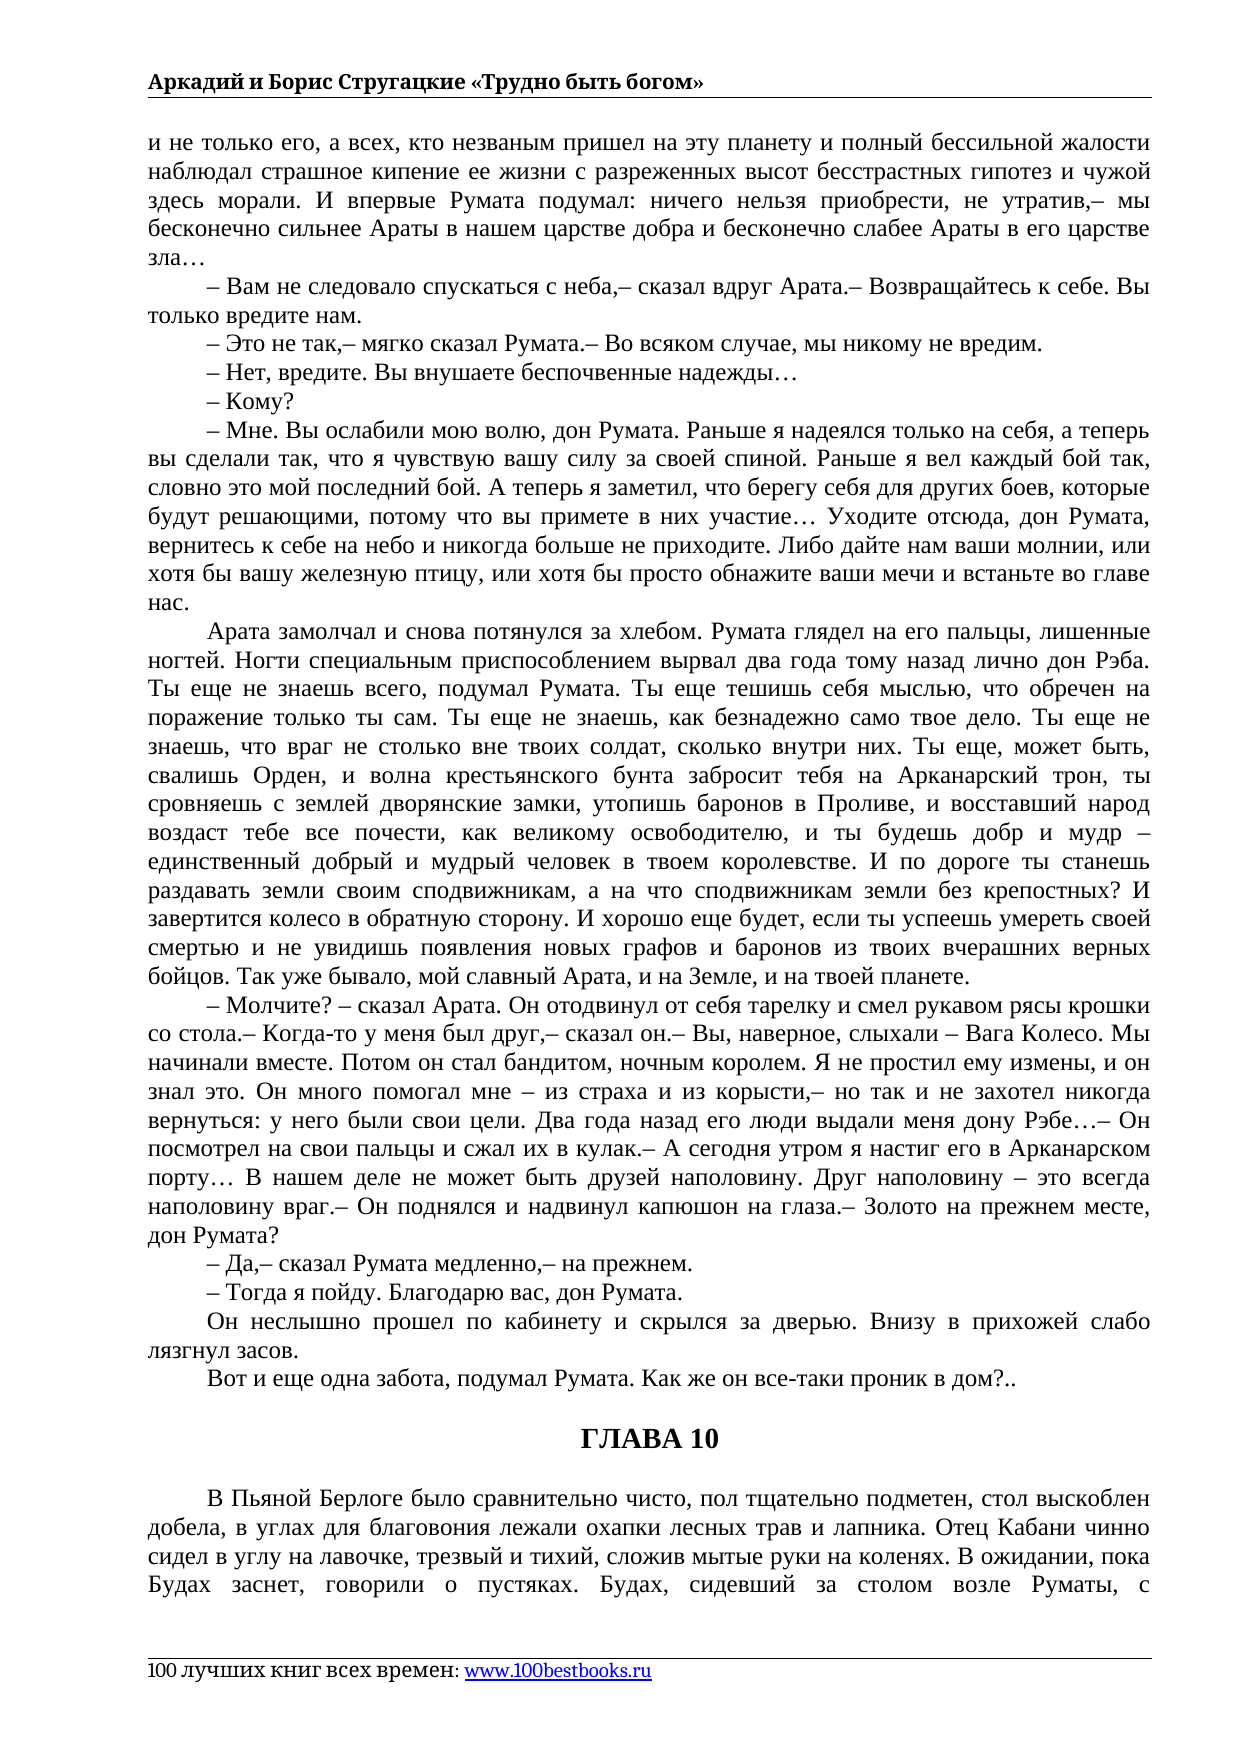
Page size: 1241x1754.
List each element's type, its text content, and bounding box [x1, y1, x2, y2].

text Вот и еще одна забота, подумал Румата. Как же он все-таки проник в дом?.. [148, 1363, 1152, 1392]
text – Да,– сказал Румата медленно,– на прежнем. [148, 1248, 1152, 1277]
text – Тогда я пойду. Благодарю вас, дон Румата. [148, 1277, 1152, 1306]
text – Нет, вредите. Вы внушаете беспочвенные надежды… [148, 357, 1152, 386]
text – Кому? [148, 386, 1152, 415]
text – Вам не следовало спускаться с неба,– сказал вдруг Арата.– Возвращайтесь к себе. Вы только вредите нам. [148, 271, 1152, 328]
text Он неслышно прошел по кабинету и скрылся за дверью. Внизу в прихожей слабо лязгнул засов. [148, 1306, 1152, 1363]
text и не только его, а всех, кто незваным пришел на эту планету и полный бессильной жалости наблюдал страшное кипение ее жизни с разреженных высот бесстрастных гипотез и чужой здесь морали. И впервые Румата подумал: ничего нельзя приобрести, не утратив,– мы бесконечно сильнее Араты в нашем царстве добра и бесконечно слабее Араты в его царстве зла… [148, 127, 1152, 271]
text В Пьяной Берлоге было сравнительно чисто, пол тщательно подметен, стол выскоблен добела, в углах для благовония лежали охапки лесных трав и лапника. Отец Кабани чинно сидел в углу на лавочке, трезвый и тихий, сложив мытые руки на коленях. В ожидании, пока Будах заснет, говорили о пустяках. Будах, сидевший за столом возле Руматы, с [148, 1483, 1152, 1598]
subtitle ГЛАВА 10 [148, 1421, 1152, 1454]
text – Молчите? – сказал Арата. Он отодвинул от себя тарелку и смел рукавом рясы крошки со стола.– Когда-то у меня был друг,– сказал он.– Вы, наверное, слыхали – Вага Колесо. Мы начинали вместе. Потом он стал бандитом, ночным королем. Я не простил ему измены, и он знал это. Он много помогал мне – из страха и из корысти,– но так и не захотел никогда вернуться: у него были свои цели. Два года назад его люди выдали меня дону Рэбе…– Он посмотрел на свои пальцы и сжал их в кулак.– А сегодня утром я настиг его в Арканарском порту… В нашем деле не может быть друзей наполовину. Друг наполовину – это всегда наполовину враг.– Он поднялся и надвинул капюшон на глаза.– Золото на прежнем месте, дон Румата? [148, 990, 1152, 1248]
text Арата замолчал и снова потянулся за хлебом. Румата глядел на его пальцы, лишенные ногтей. Ногти специальным приспособлением вырвал два года тому назад лично дон Рэба. Ты еще не знаешь всего, подумал Румата. Ты еще тешишь себя мыслью, что обречен на поражение только ты сам. Ты еще не знаешь, как безнадежно само твое дело. Ты еще не знаешь, что враг не столько вне твоих солдат, сколько внутри них. Ты еще, может быть, свалишь Орден, и волна крестьянского бунта забросит тебя на Арканарский трон, ты сровняешь с землей дворянские замки, утопишь баронов в Проливе, и восставший народ воздаст тебе все почести, как великому освободителю, и ты будешь добр и мудр – единственный добрый и мудрый человек в твоем королевстве. И по дороге ты станешь раздавать земли своим сподвижникам, а на что сподвижникам земли без крепостных? И завертится колесо в обратную сторону. И хорошо еще будет, если ты успеешь умереть своей смертью и не увидишь появления новых графов и баронов из твоих вчерашних верных бойцов. Так уже бывало, мой славный Арата, и на Земле, и на твоей планете. [148, 616, 1152, 990]
text – Мне. Вы ослабили мою волю, дон Румата. Раньше я надеялся только на себя, а теперь вы сделали так, что я чувствую вашу силу за своей спиной. Раньше я вел каждый бой так, словно это мой последний бой. А теперь я заметил, что берегу себя для других боев, которые будут решающими, потому что вы примете в них участие… Уходите отсюда, дон Румата, вернитесь к себе на небо и никогда больше не приходите. Либо дайте нам ваши молнии, или хотя бы вашу железную птицу, или хотя бы просто обнажите ваши мечи и встаньте во главе нас. [148, 415, 1152, 616]
text – Это не так,– мягко сказал Румата.– Во всяком случае, мы никому не вредим. [148, 328, 1152, 357]
